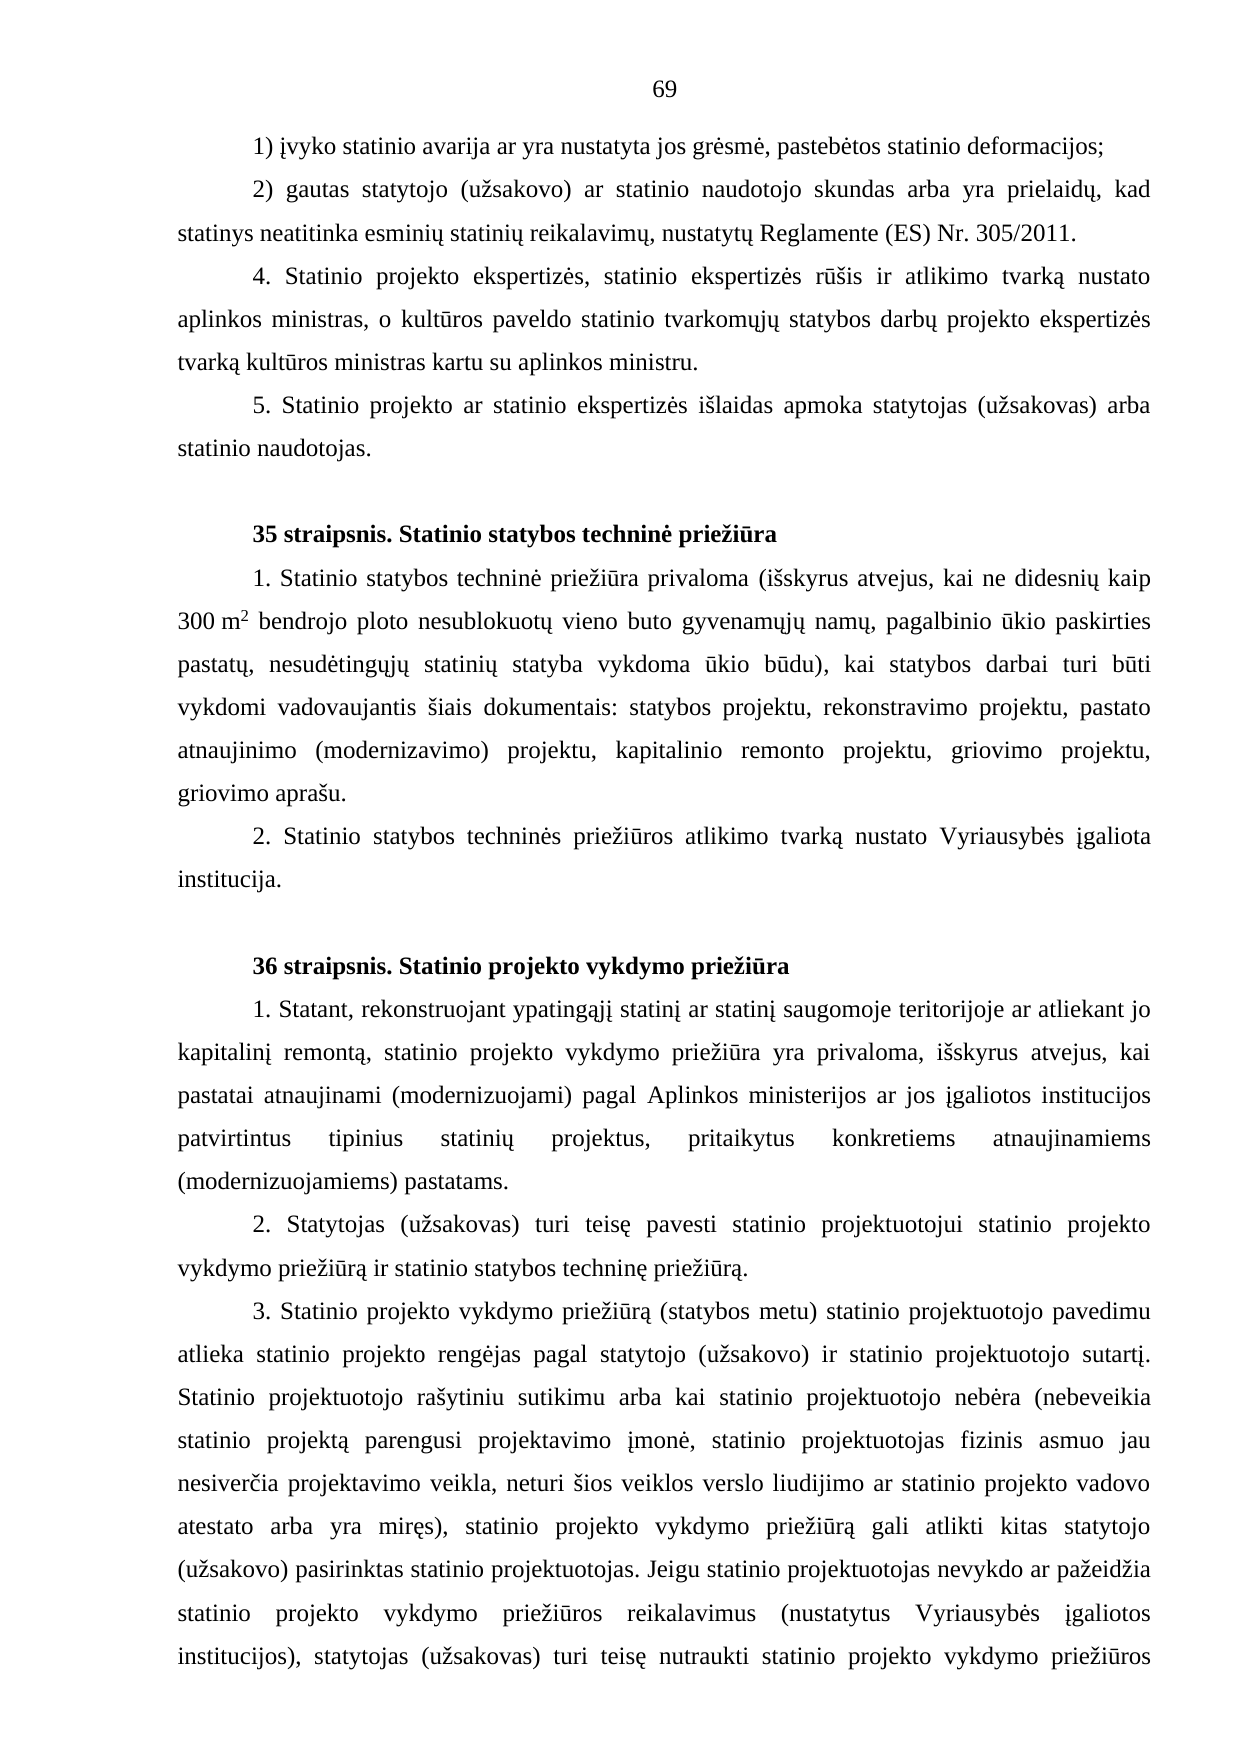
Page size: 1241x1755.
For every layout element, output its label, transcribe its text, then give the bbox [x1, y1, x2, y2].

text 2. Statytojas (užsakovas) turi teisę pavesti statinio projektuotojui statinio projekto vykdymo priežiūrą ir statinio statybos techninę priežiūrą. [177, 1209, 1152, 1281]
text 3. Statinio projekto vykdymo priežiūrą (statybos metu) statinio projektuotojo pavedimu atlieka statinio projekto rengėjas pagal statytojo (užsakovo) ir statinio projektuotojo sutartį. Statinio projektuotojo rašytiniu sutikimu arba kai statinio projektuotojo nebėra (nebeveikia statinio projektą parengusi projektavimo įmonė, statinio projektuotojas fizinis asmuo jau nesiverčia projektavimo veikla, neturi šios veiklos verslo liudijimo ar statinio projekto vadovo atestato arba yra miręs), statinio projekto vykdymo priežiūrą gali atlikti kitas statytojo (užsakovo) pasirinktas statinio projektuotojas. Jeigu statinio projektuotojas nevykdo ar pažeidžia statinio projekto vykdymo priežiūros reikalavimus (nustatytus Vyriausybės įgaliotos institucijos), statytojas (užsakovas) turi teisę nutraukti statinio projekto vykdymo priežiūros [177, 1296, 1152, 1669]
text 2) gautas statytojo (užsakovo) ar statinio naudotojo skundas arba yra prielaidų, kad statinys neatitinka esminių statinių reikalavimų, nustatytų Reglamente (ES) Nr. 305/2011. [177, 174, 1152, 246]
text 35 straipsnis. Statinio statybos techninė priežiūra [177, 519, 1152, 548]
text 2. Statinio statybos techninės priežiūros atlikimo tvarką nustato Vyriausybės įgaliota institucija. [177, 821, 1152, 893]
text 1. Statant, rekonstruojant ypatingąjį statinį ar statinį saugomoje teritorijoje ar atliekant jo kapitalinį remontą, statinio projekto vykdymo priežiūra yra privaloma, išskyrus atvejus, kai pastatai atnaujinami (modernizuojami) pagal Aplinkos ministerijos ar jos įgaliotos institucijos patvirtintus tipinius statinių projektus, pritaikytus konkretiems atnaujinamiems (modernizuojamiems) pastatams. [177, 994, 1152, 1195]
text 1. Statinio statybos techninė priežiūra privaloma (išskyrus atvejus, kai ne didesnių kaip 300 m2 bendrojo ploto nesublokuotų vieno buto gyvenamųjų namų, pagalbinio ūkio paskirties pastatų, nesudėtingųjų statinių statyba vykdoma ūkio būdu), kai statybos darbai turi būti vykdomi vadovaujantis šiais dokumentais: statybos projektu, rekonstravimo projektu, pastato atnaujinimo (modernizavimo) projektu, kapitalinio remonto projektu, griovimo projektu, griovimo aprašu. [177, 563, 1152, 807]
text 1) įvyko statinio avarija ar yra nustatyta jos grėsmė, pastebėtos statinio deformacijos; [177, 131, 1152, 160]
text 36 straipsnis. Statinio projekto vykdymo priežiūra [177, 951, 1152, 979]
text 5. Statinio projekto ar statinio ekspertizės išlaidas apmoka statytojas (užsakovas) arba statinio naudotojas. [177, 390, 1152, 462]
text 4. Statinio projekto ekspertizės, statinio ekspertizės rūšis ir atlikimo tvarką nustato aplinkos ministras, o kultūros paveldo statinio tvarkomųjų statybos darbų projekto ekspertizės tvarką kultūros ministras kartu su aplinkos ministru. [177, 261, 1152, 376]
